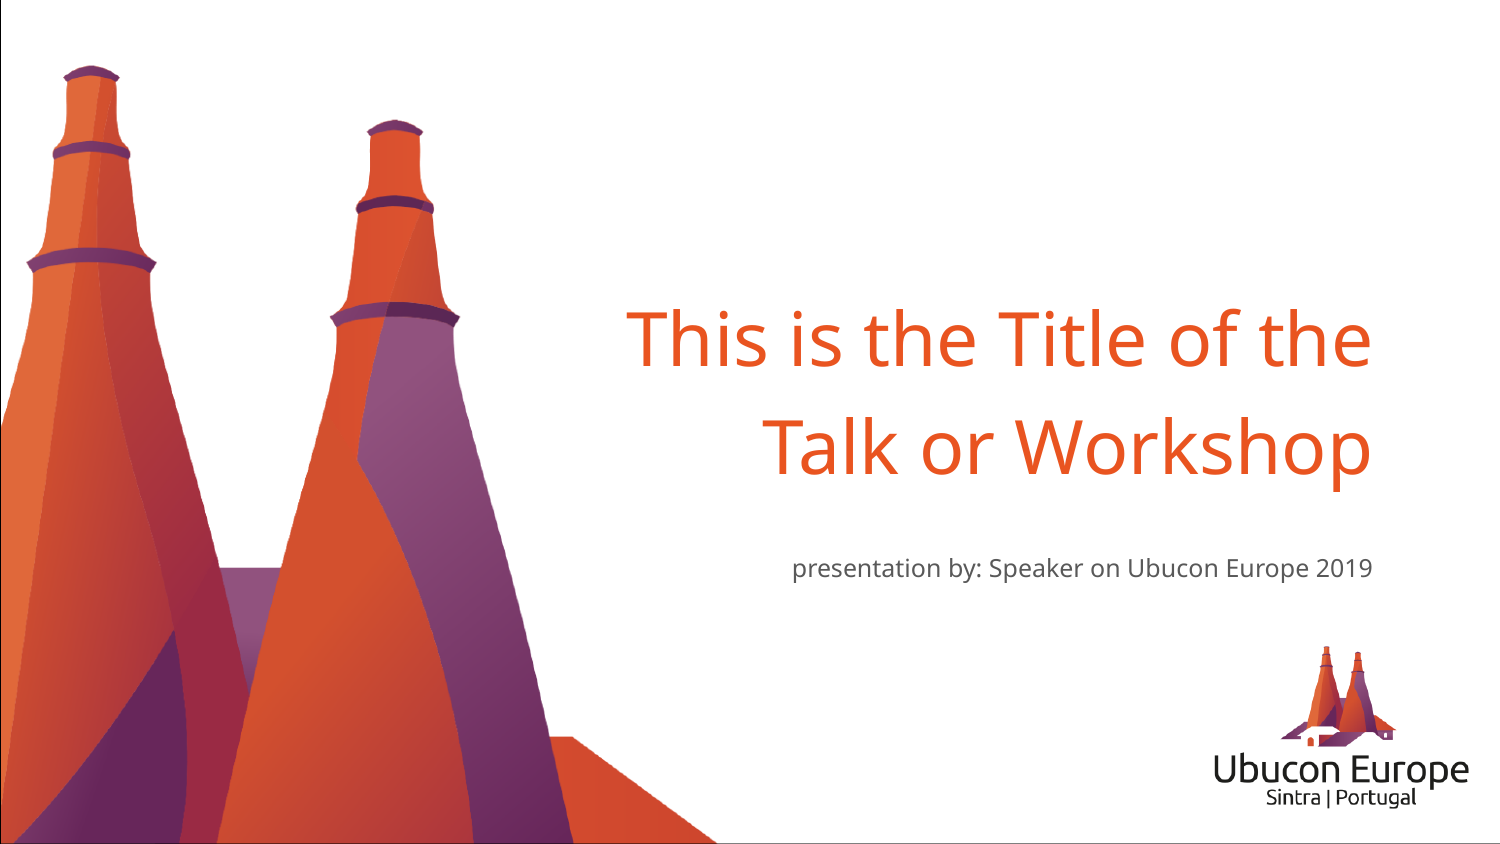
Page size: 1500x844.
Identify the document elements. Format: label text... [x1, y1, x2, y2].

picture [0, 0, 1500, 844]
title This is the Title of the Talk or Workshop [500, 218, 1374, 500]
subtitle presentation by: Speaker on Ubucon Europe 2019 [500, 500, 1374, 636]
